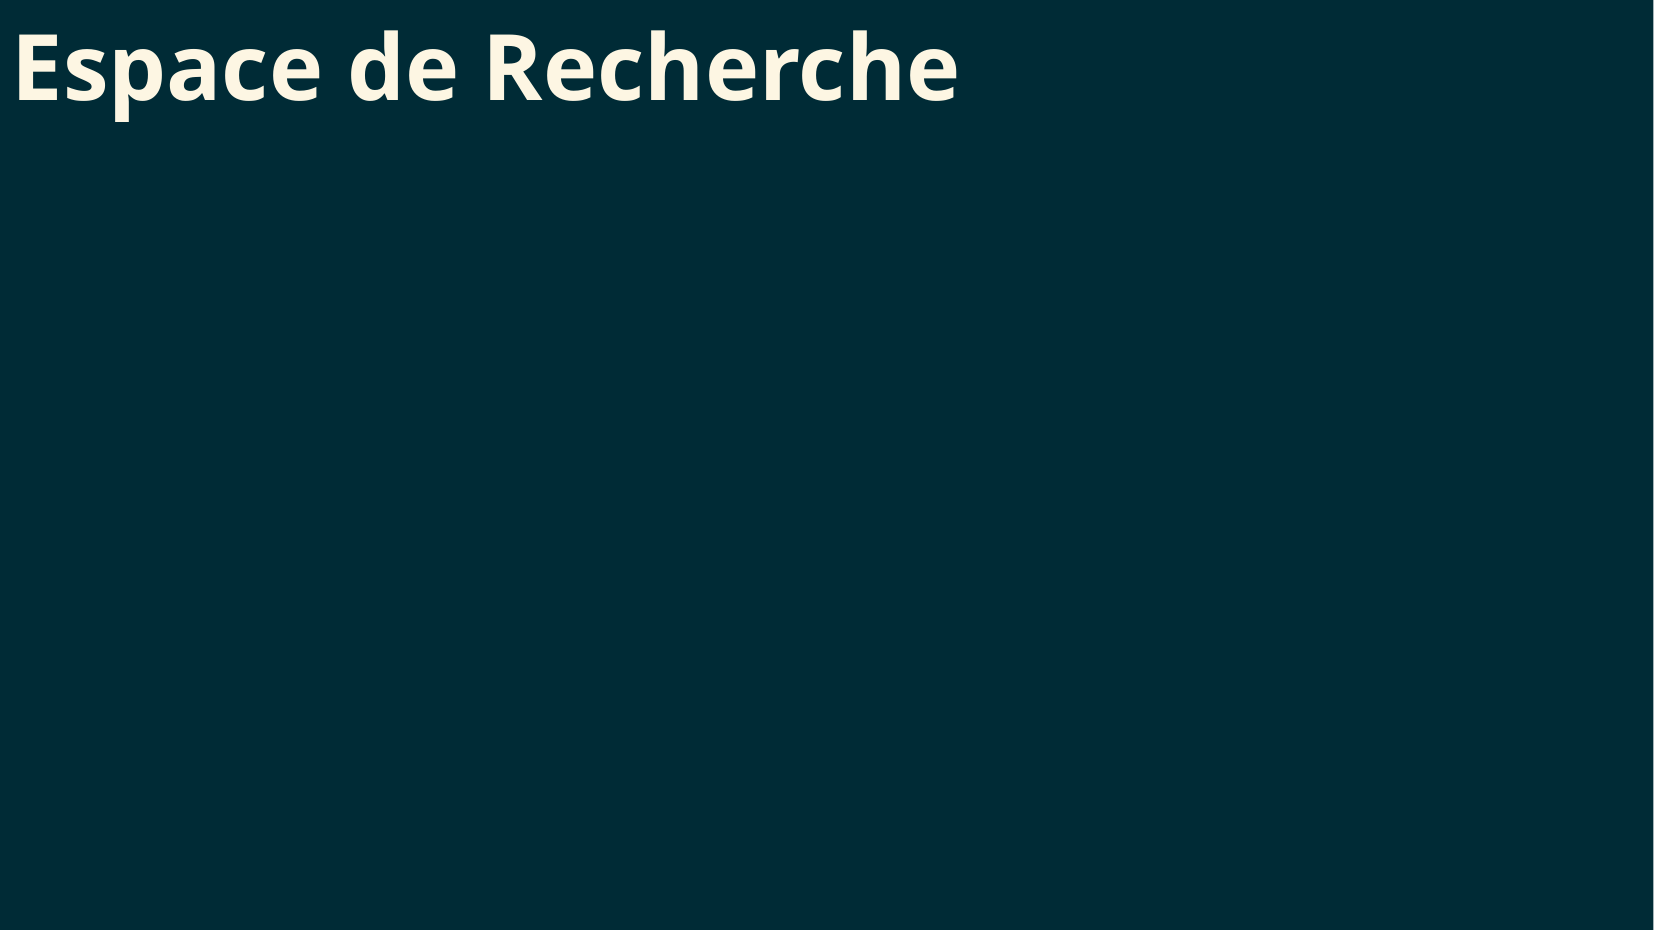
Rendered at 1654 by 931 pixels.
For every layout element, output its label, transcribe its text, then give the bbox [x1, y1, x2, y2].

title Espace de Recherche [11, 8, 1501, 122]
